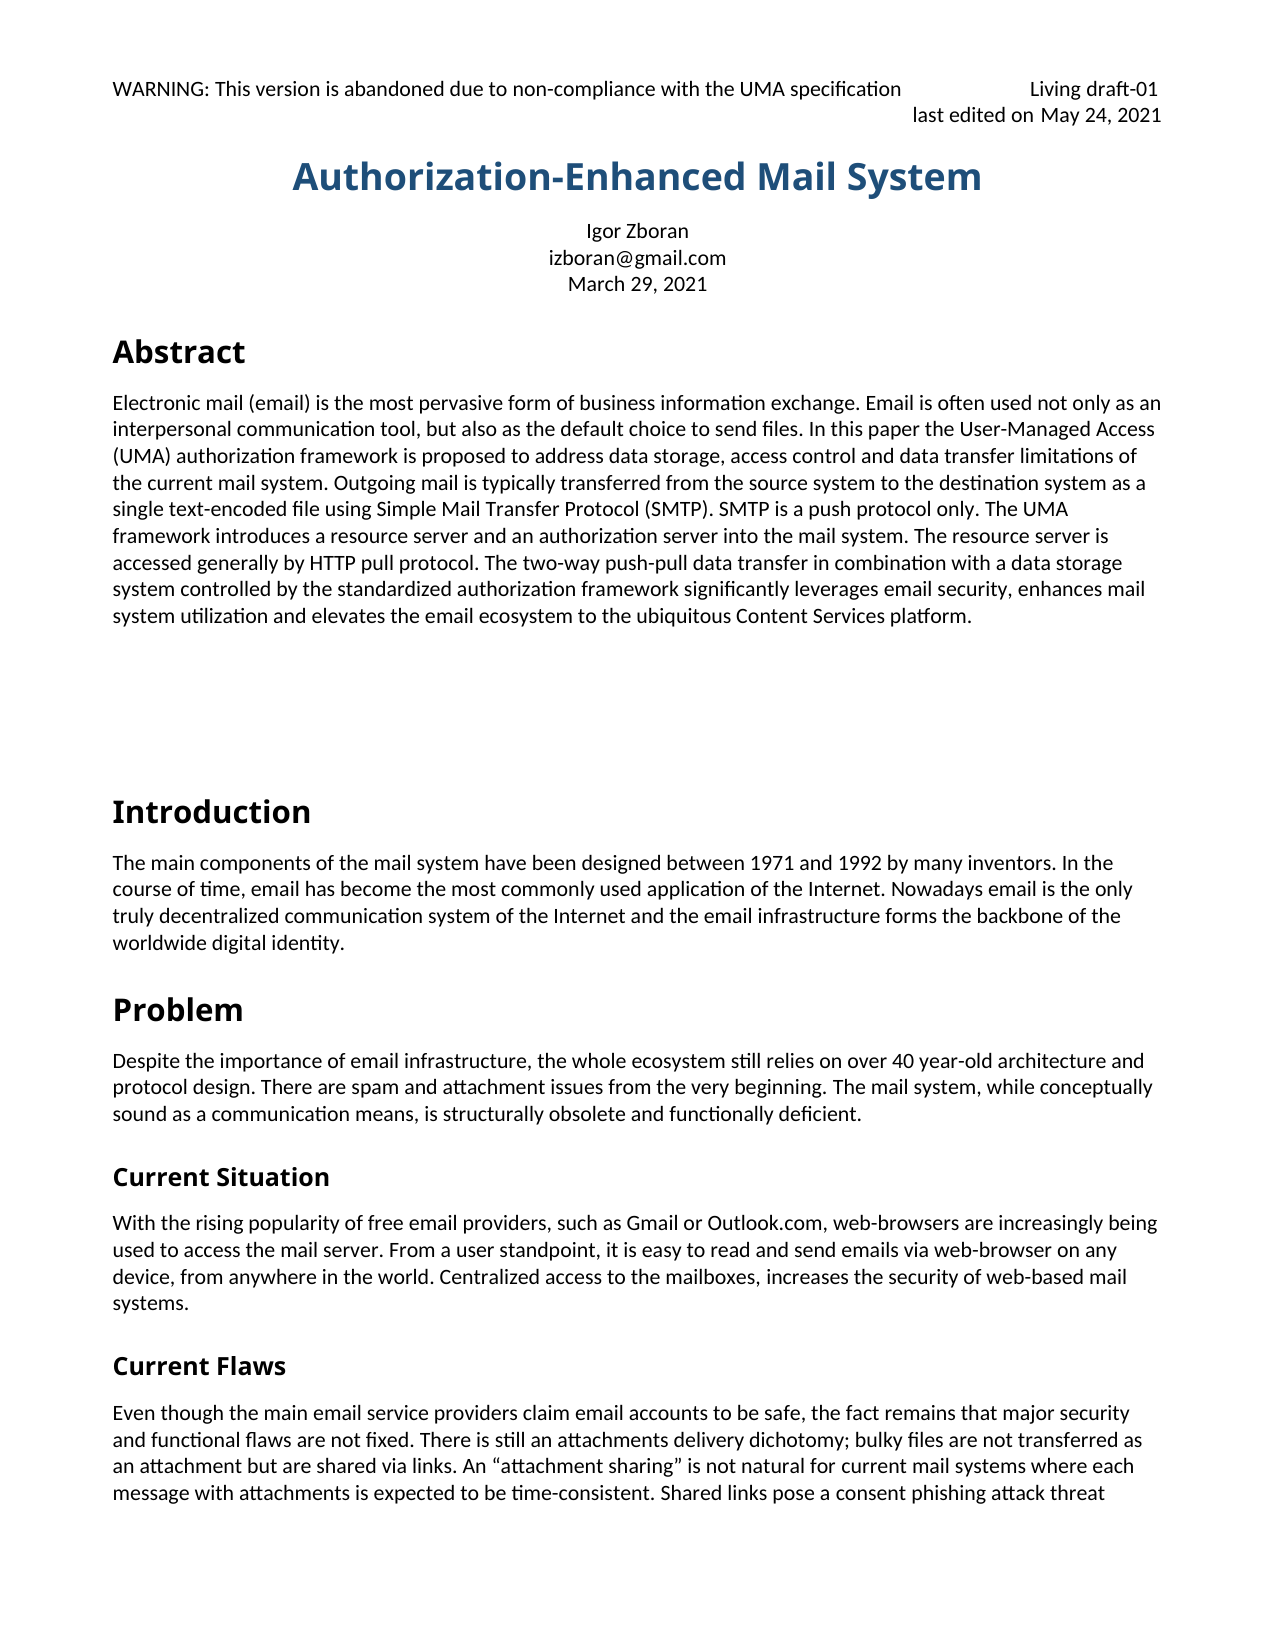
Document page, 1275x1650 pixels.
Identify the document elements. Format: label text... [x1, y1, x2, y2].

text Abstract [112, 330, 1162, 372]
text With the rising popularity of free email providers, such as Gmail or Outlook.com, web-browsers are increasingly being used to access the mail server. From a user standpoint, it is easy to read and send emails via web-browser on any device, from anywhere in the world. Centralized access to the mailboxes, increases the security of web-based mail systems. [112, 1209, 1162, 1316]
text Current Flaws [112, 1349, 1162, 1383]
text Authorization-Enhanced Mail System [112, 150, 1162, 201]
text Problem [112, 988, 1162, 1031]
text Current Situation [112, 1159, 1162, 1193]
text Even though the main email service providers claim email accounts to be safe, the fact remains that major security and functional flaws are not fixed. There is still an attachments delivery dichotomy; bulky files are not transferred as an attachment but are shared via links. An “attachment sharing” is not natural for current mail systems where each message with attachments is expected to be time-consistent. Shared links pose a consent phishing attack threat [112, 1399, 1162, 1506]
text Introduction [112, 790, 1162, 832]
text Electronic mail (email) is the most pervasive form of business information exchange. Email is often used not only as an interpersonal communication tool, but also as the default choice to send files. In this paper the User-Managed Access (UMA) authorization framework is proposed to address data storage, access control and data transfer limitations of the current mail system. Outgoing mail is typically transferred from the source system to the destination system as a single text-encoded file using Simple Mail Transfer Protocol (SMTP). SMTP is a push protocol only. The UMA framework introduces a resource server and an authorization server into the mail system. The resource server is accessed generally by HTTP pull protocol. The two-way push-pull data transfer in combination with a data storage system controlled by the standardized authorization framework significantly leverages email security, enhances mail system utilization and elevates the email ecosystem to the ubiquitous Content Services platform. [112, 389, 1162, 629]
text Igor Zboran [112, 217, 1162, 244]
text March 29, 2021 [112, 271, 1162, 297]
text Despite the importance of email infrastructure, the whole ecosystem still relies on over 40 year-old architecture and protocol design. There are spam and attachment issues from the very beginning. The mail system, while conceptually sound as a communication means, is structurally obsolete and functionally deficient. [112, 1047, 1162, 1127]
text The main components of the mail system have been designed between 1971 and 1992 by many inventors. In the course of time, email has become the most commonly used application of the Internet. Nowadays email is the only truly decentralized communication system of the Internet and the email infrastructure forms the backbone of the worldwide digital identity. [112, 849, 1162, 955]
text izboran@gmail.com [112, 244, 1162, 271]
